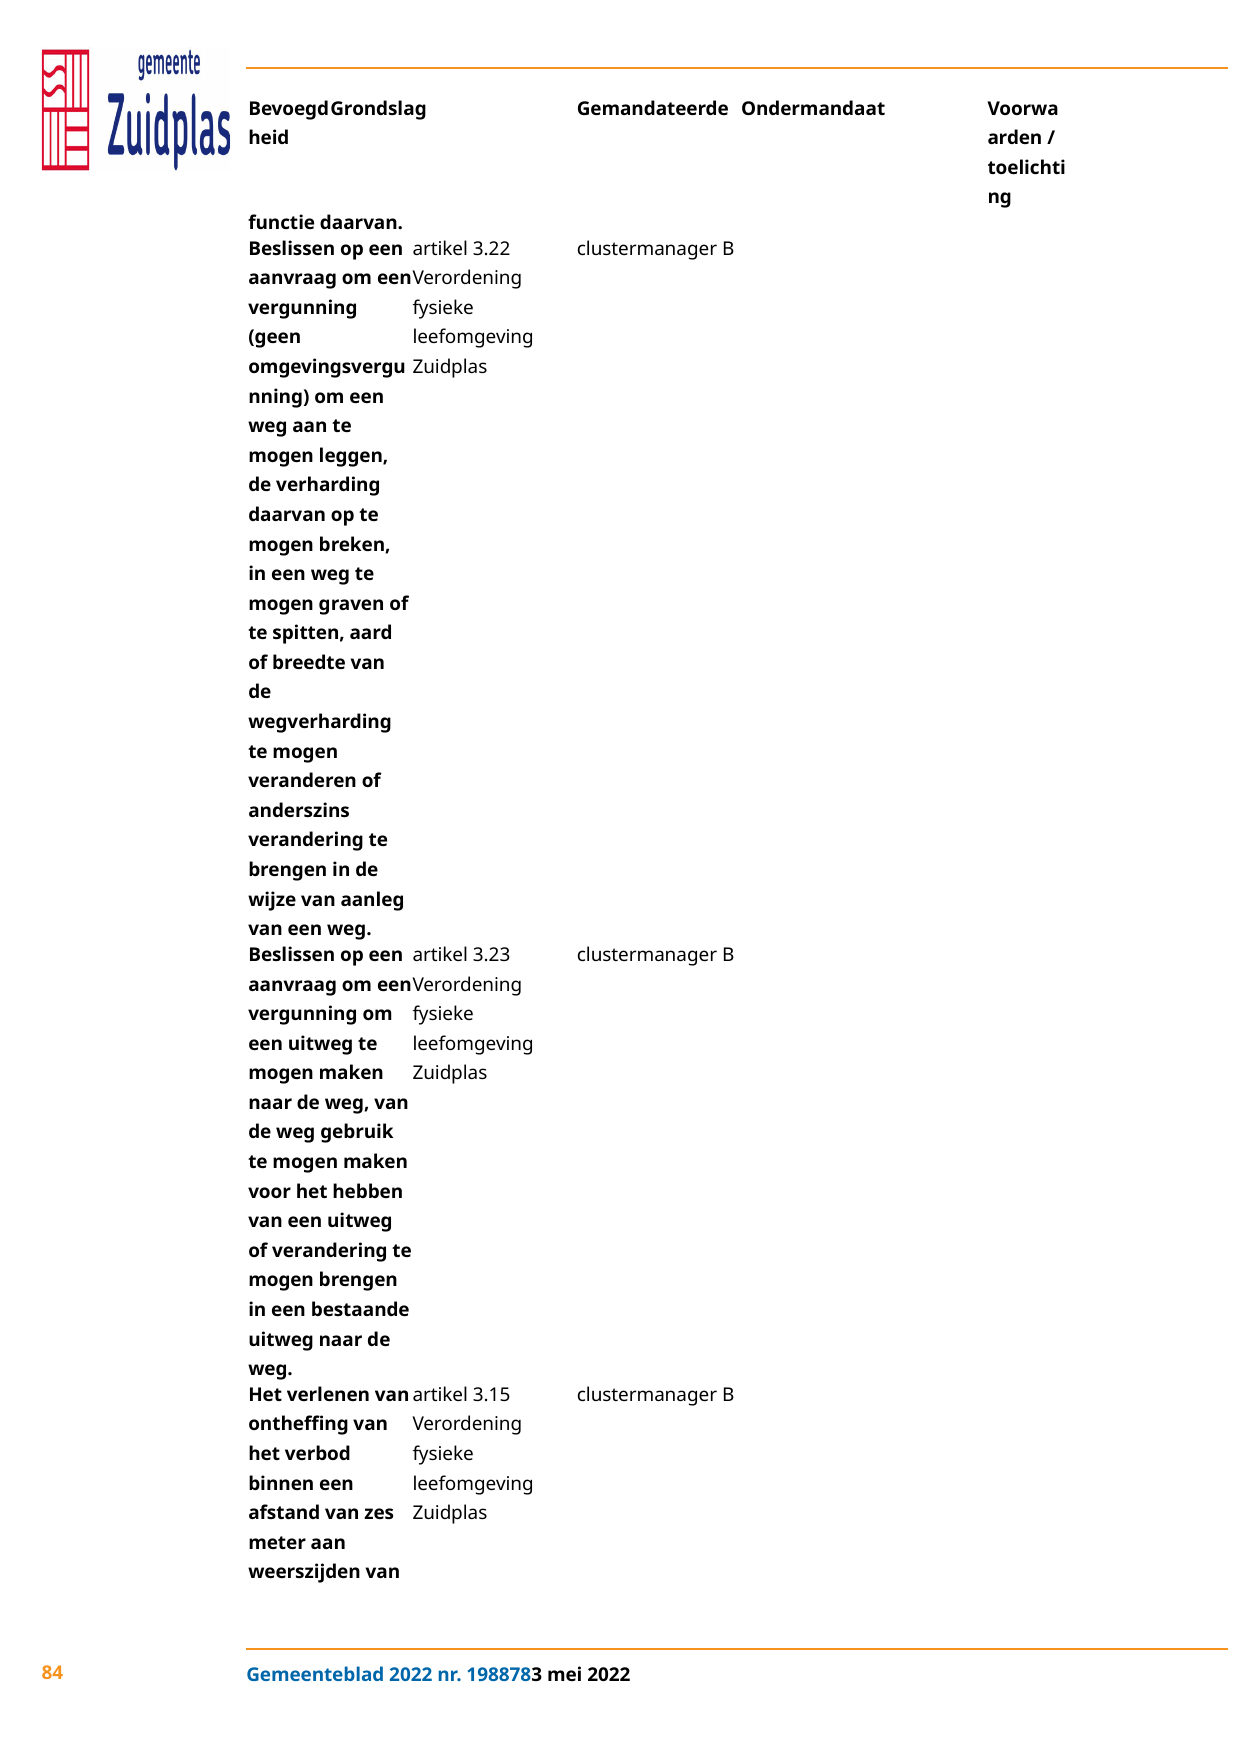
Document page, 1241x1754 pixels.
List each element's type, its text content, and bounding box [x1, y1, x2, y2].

table_cell [905, 941, 1152, 1381]
table_header Bevoegdheid [248, 95, 330, 209]
table_cell [577, 209, 741, 235]
table_cell [412, 209, 577, 235]
table_header Gemandateerde [577, 95, 741, 209]
table_cell functie daarvan. [248, 209, 412, 235]
table_cell artikel 3.23 Verordening fysieke leefomgeving Zuidplas [412, 941, 577, 1381]
table_cell [905, 209, 1152, 235]
table_cell [741, 209, 905, 235]
table_cell Beslissen op een aanvraag om een vergunning om een uitweg te mogen maken naar de weg, van de weg gebruik te mogen maken voor het hebben van een uitweg of verandering te mogen brengen in een bestaande uitweg naar de weg. [248, 941, 412, 1381]
table_cell clustermanager B [577, 1381, 741, 1584]
table_cell clustermanager B [577, 235, 741, 941]
table_cell [741, 235, 905, 941]
table_header Ondermandaat [741, 95, 987, 209]
table_cell [905, 235, 1152, 941]
picture [41, 47, 231, 172]
table_header Grondslag [330, 95, 577, 209]
table_cell Het verlenen van ontheffing van het verbod binnen een afstand van zes meter aan weerszijden van [248, 1381, 412, 1584]
table_cell Beslissen op een aanvraag om een vergunning (geen omgevingsvergunning) om een weg aan te mogen leggen, de verharding daarvan op te mogen breken, in een weg te mogen graven of te spitten, aard of breedte van de wegverharding te mogen veranderen of anderszins verandering te brengen in de wijze van aanleg van een weg. [248, 235, 412, 941]
table_header [1069, 95, 1152, 209]
table_cell clustermanager B [577, 941, 741, 1381]
table_cell artikel 3.15 Verordening fysieke leefomgeving Zuidplas [412, 1381, 577, 1584]
table_header Voorwaarden / toelichting [987, 95, 1069, 209]
table_cell [741, 941, 905, 1381]
table_cell [741, 1381, 905, 1584]
table_cell artikel 3.22 Verordening fysieke leefomgeving Zuidplas [412, 235, 577, 941]
table_cell [905, 1381, 1152, 1584]
